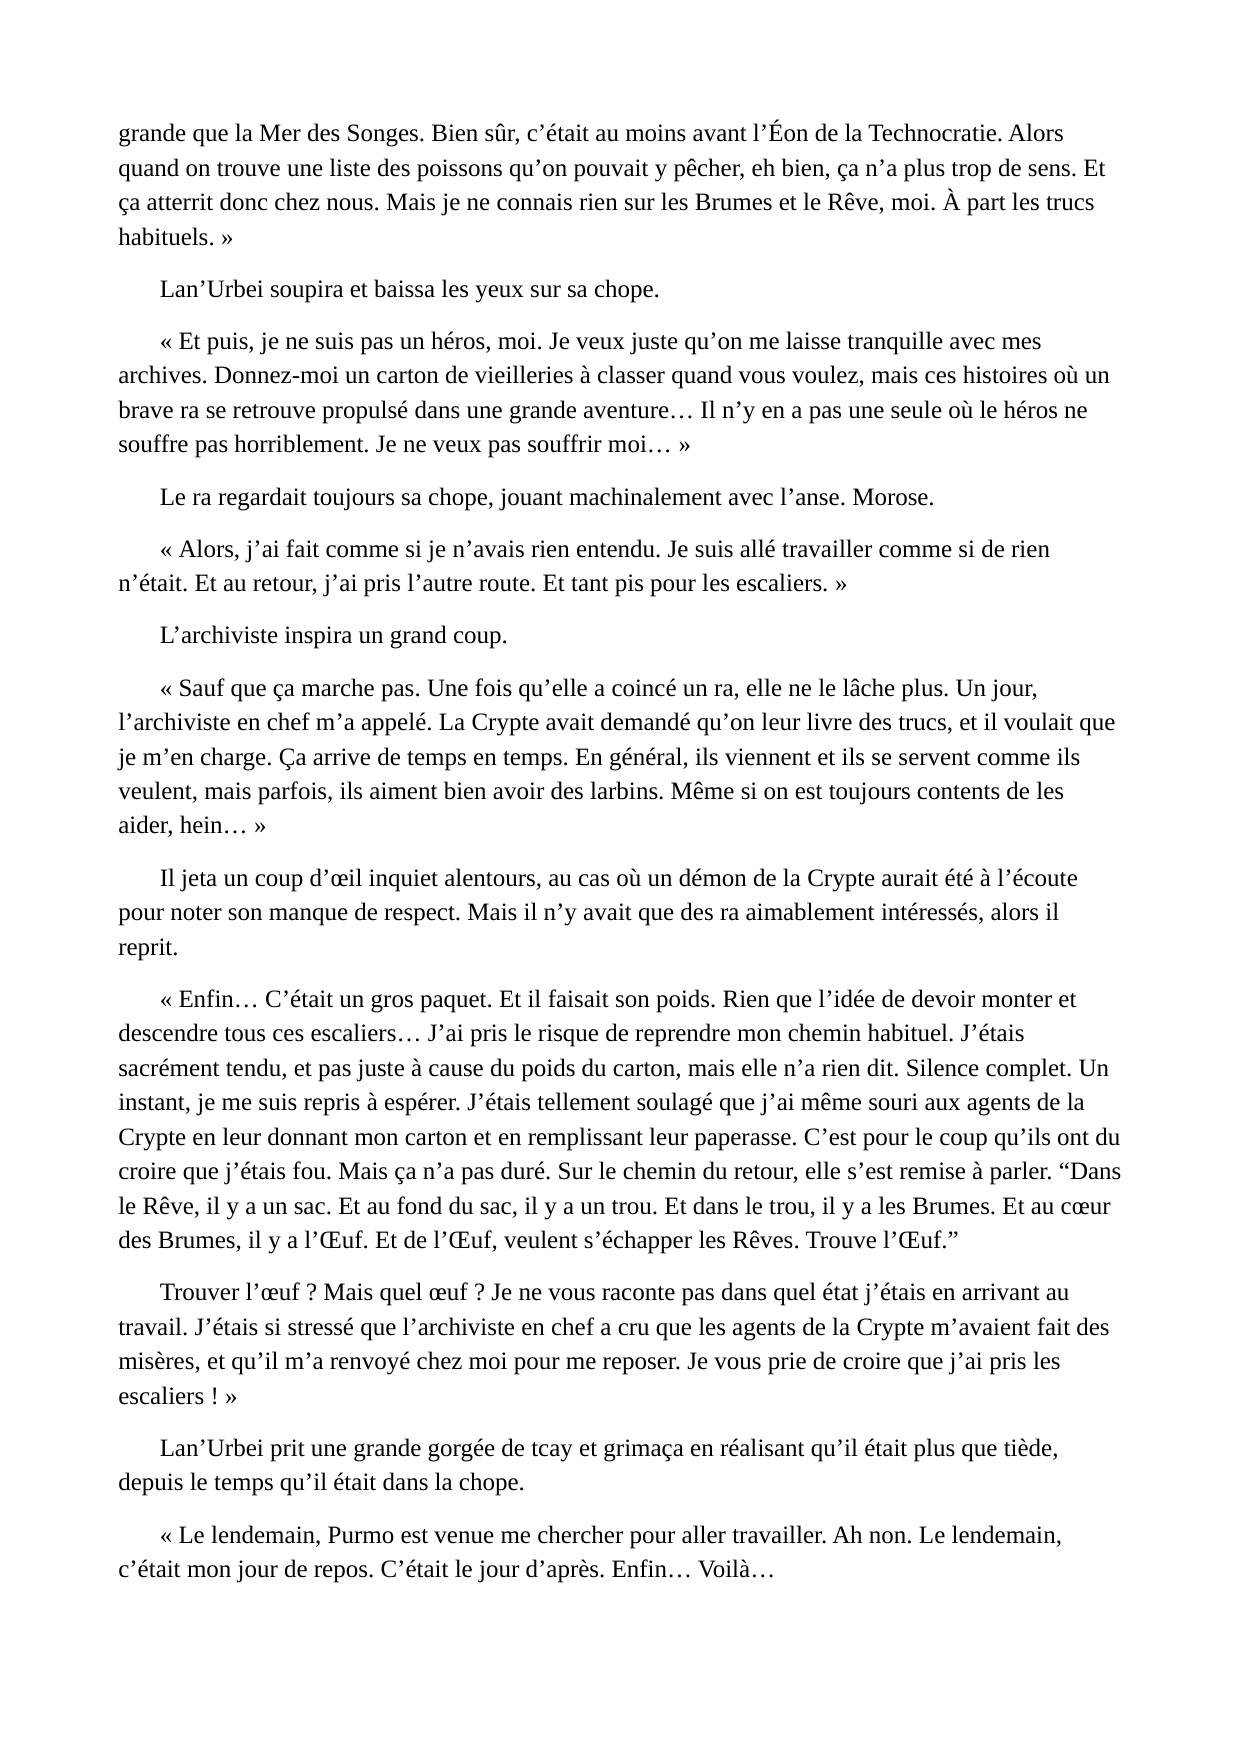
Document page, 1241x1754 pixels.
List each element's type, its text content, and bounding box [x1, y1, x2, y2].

text « Alors, j’ai fait comme si je n’avais rien entendu. Je suis allé travailler comme si de rien n’était. Et au retour, j’ai pris l’autre route. Et tant pis pour les escaliers. » [118, 534, 1122, 597]
text Lan’Urbei soupira et baissa les yeux sur sa chope. [118, 274, 1122, 302]
text L’archiviste inspira un grand coup. [118, 620, 1122, 649]
text « Et puis, je ne suis pas un héros, moi. Je veux juste qu’on me laisse tranquille avec mes archives. Donnez-moi un carton de vieilleries à classer quand vous voulez, mais ces histoires où un brave ra se retrouve propulsé dans une grande aventure… Il n’y en a pas une seule où le héros ne souffre pas horriblement. Je ne veux pas souffrir moi… » [118, 326, 1122, 458]
text Il jeta un coup d’œil inquiet alentours, au cas où un démon de la Crypte aurait été à l’écoute pour noter son manque de respect. Mais il n’y avait que des ra aimablement intéressés, alors il reprit. [118, 863, 1122, 960]
text « Sauf que ça marche pas. Une fois qu’elle a coincé un ra, elle ne le lâche plus. Un jour, l’archiviste en chef m’a appelé. La Crypte avait demandé qu’on leur livre des trucs, et il voulait que je m’en charge. Ça arrive de temps en temps. En général, ils viennent et ils se servent comme ils veulent, mais parfois, ils aiment bien avoir des larbins. Même si on est toujours contents de les aider, hein… » [118, 673, 1122, 839]
text grande que la Mer des Songes. Bien sûr, c’était au moins avant l’Éon de la Technocratie. Alors quand on trouve une liste des poissons qu’on pouvait y pêcher, eh bien, ça n’a plus trop de sens. Et ça atterrit donc chez nous. Mais je ne connais rien sur les Brumes et le Rêve, moi. À part les trucs habituels. » [118, 118, 1122, 250]
text Le ra regardait toujours sa chope, jouant machinalement avec l’anse. Morose. [118, 482, 1122, 510]
text Trouver l’œuf ? Mais quel œuf ? Je ne vous raconte pas dans quel état j’étais en arrivant au travail. J’étais si stressé que l’archiviste en chef a cru que les agents de la Crypte m’avaient fait des misères, et qu’il m’a renvoyé chez moi pour me reposer. Je vous prie de croire que j’ai pris les escaliers ! » [118, 1277, 1122, 1409]
text « Enfin… C’était un gros paquet. Et il faisait son poids. Rien que l’idée de devoir monter et descendre tous ces escaliers… J’ai pris le risque de reprendre mon chemin habituel. J’étais sacrément tendu, et pas juste à cause du poids du carton, mais elle n’a rien dit. Silence complet. Un instant, je me suis repris à espérer. J’étais tellement soulagé que j’ai même souri aux agents de la Crypte en leur donnant mon carton et en remplissant leur paperasse. C’est pour le coup qu’ils ont du croire que j’étais fou. Mais ça n’a pas duré. Sur le chemin du retour, elle s’est remise à parler. “Dans le Rêve, il y a un sac. Et au fond du sac, il y a un trou. Et dans le trou, il y a les Brumes. Et au cœur des Brumes, il y a l’Œuf. Et de l’Œuf, veulent s’échapper les Rêves. Trouve l’Œuf.” [118, 984, 1122, 1254]
text Lan’Urbei prit une grande gorgée de tcay et grimaça en réalisant qu’il était plus que tiède, depuis le temps qu’il était dans la chope. [118, 1433, 1122, 1496]
text « Le lendemain, Purmo est venue me chercher pour aller travailler. Ah non. Le lendemain, c’était mon jour de repos. C’était le jour d’après. Enfin… Voilà… [118, 1520, 1122, 1583]
